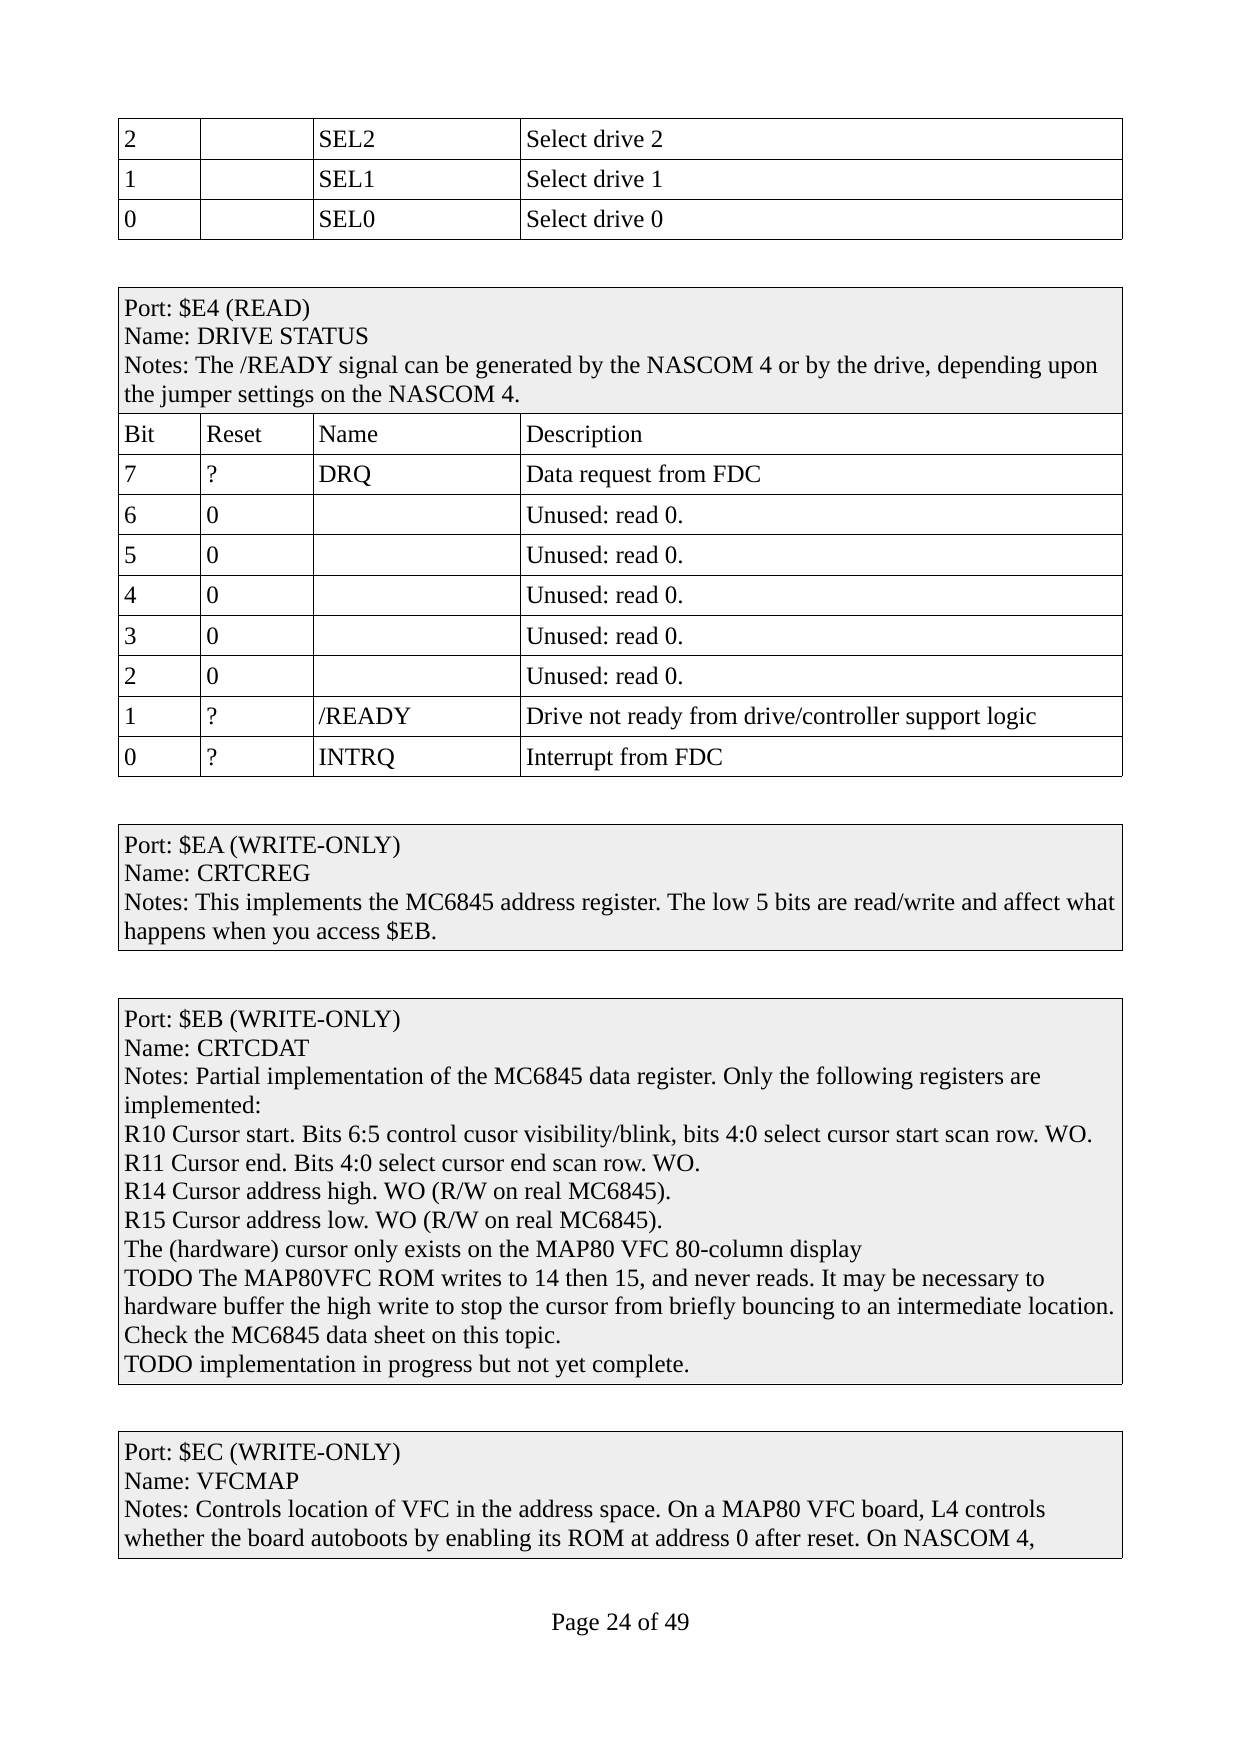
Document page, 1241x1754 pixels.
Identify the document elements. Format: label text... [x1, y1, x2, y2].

table_cell Bit [119, 414, 200, 454]
table_cell [201, 160, 313, 199]
table_cell ? [201, 737, 313, 776]
table_cell DRQ [314, 455, 520, 494]
table_cell Select drive 1 [521, 160, 1122, 199]
table_cell 2 [119, 119, 200, 158]
table_cell 4 [119, 576, 200, 615]
table_cell 5 [119, 535, 200, 574]
table_cell Drive not ready from drive/controller support logic [521, 697, 1122, 736]
table_cell 0 [201, 616, 313, 655]
table_header Port: $EC (WRITE-ONLY) Name: VFCMAP Notes: Controls location of VFC in the address space. On a MAP80 VFC board, L4 controls whether the board autoboots by enabling its ROM at address 0 after reset. On NASCOM 4, [119, 1432, 1122, 1558]
table_header Port: $EA (WRITE-ONLY) Name: CRTCREG Notes: This implements the MC6845 address register. The low 5 bits are read/write and affect what happens when you access $EB. [119, 825, 1122, 950]
table_cell Interrupt from FDC [521, 737, 1122, 776]
table_cell 0 [119, 200, 200, 239]
table_cell 3 [119, 616, 200, 655]
table_cell 0 [201, 535, 313, 574]
table_cell 0 [119, 737, 200, 776]
table_cell Unused: read 0. [521, 616, 1122, 655]
table_header Port: $E4 (READ) Name: DRIVE STATUS Notes: The /READY signal can be generated by the NASCOM 4 or by the drive, depending upon the jumper settings on the NASCOM 4. [119, 288, 1122, 413]
table_cell [201, 119, 313, 158]
table_cell SEL1 [314, 160, 520, 199]
table_cell Select drive 0 [521, 200, 1122, 239]
table_cell INTRQ [314, 737, 520, 776]
table_cell 0 [201, 495, 313, 534]
table_cell Unused: read 0. [521, 656, 1122, 696]
table_cell Data request from FDC [521, 455, 1122, 494]
table_cell 1 [119, 697, 200, 736]
table_cell /READY [314, 697, 520, 736]
table_cell [314, 616, 520, 655]
table_cell [314, 535, 520, 574]
table_header Port: $EB (WRITE-ONLY) Name: CRTCDAT Notes: Partial implementation of the MC6845 data register. Only the following registers are implemented: R10 Cursor start. Bits 6:5 control cusor visibility/blink, bits 4:0 select cursor start scan row. WO. R11 Cursor end. Bits 4:0 select cursor end scan row. WO. R14 Cursor address high. WO (R/W on real MC6845). R15 Cursor address low. WO (R/W on real MC6845). The (hardware) cursor only exists on the MAP80 VFC 80-column display TODO The MAP80VFC ROM writes to 14 then 15, and never reads. It may be necessary to hardware buffer the high write to stop the cursor from briefly bouncing to an intermediate location. Check the MC6845 data sheet on this topic. TODO implementation in progress but not yet complete. [119, 999, 1122, 1383]
table_cell SEL2 [314, 119, 520, 158]
table_cell [201, 200, 313, 239]
table_cell 0 [201, 576, 313, 615]
table_cell 1 [119, 160, 200, 199]
table_cell [314, 495, 520, 534]
table_cell Unused: read 0. [521, 535, 1122, 574]
table_cell ? [201, 455, 313, 494]
table_cell 2 [119, 656, 200, 696]
table_cell Unused: read 0. [521, 576, 1122, 615]
table_cell Unused: read 0. [521, 495, 1122, 534]
table_cell [314, 576, 520, 615]
table_cell 7 [119, 455, 200, 494]
table_cell SEL0 [314, 200, 520, 239]
table_cell Reset [201, 414, 313, 454]
table_cell [314, 656, 520, 696]
table_cell 0 [201, 656, 313, 696]
table_cell Name [314, 414, 520, 454]
table_cell 6 [119, 495, 200, 534]
table_cell Select drive 2 [521, 119, 1122, 158]
table_cell Description [521, 414, 1122, 454]
table_cell ? [201, 697, 313, 736]
